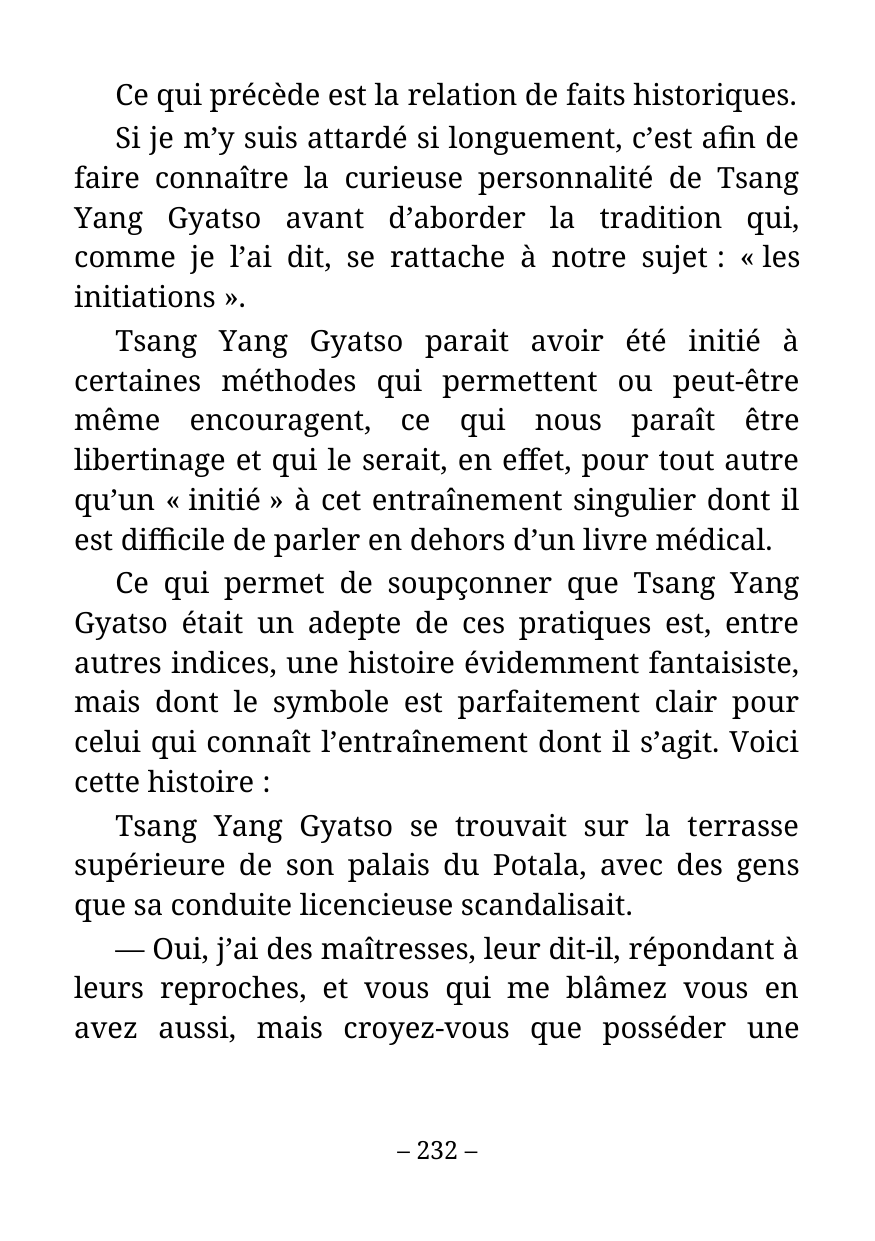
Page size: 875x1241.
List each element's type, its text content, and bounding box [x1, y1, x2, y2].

text Tsang Yang Gyatso se trouvait sur la terrasse supérieure de son palais du Potala, avec des gens que sa conduite licencieuse scandalisait. [74, 805, 800, 924]
text Tsang Yang Gyatso parait avoir été initié à certaines méthodes qui permettent ou peut-être même encouragent, ce qui nous paraît être libertinage et qui le serait, en effet, pour tout autre qu’un « initié » à cet entraînement singulier dont il est difficile de parler en dehors d’un livre médical. [74, 320, 800, 558]
text Ce qui permet de soupçonner que Tsang Yang Gyatso était un adepte de ces pratiques est, entre autres indices, une histoire évidemment fantaisiste, mais dont le symbole est parfaitement clair pour celui qui connaît l’entraînement dont il s’agit. Voici cette histoire : [74, 563, 800, 801]
text — Oui, j’ai des maîtresses, leur dit-il, répondant à leurs reproches, et vous qui me blâmez vous en avez aussi, mais croyez-vous que posséder une [74, 928, 800, 1047]
text Ce qui précède est la relation de faits historiques. [74, 74, 800, 113]
text Si je m’y suis attardé si longuement, c’est afin de faire connaître la curieuse personnalité de Tsang Yang Gyatso avant d’aborder la tradition qui, comme je l’ai dit, se rattache à notre sujet : « les initiations ». [74, 118, 800, 316]
